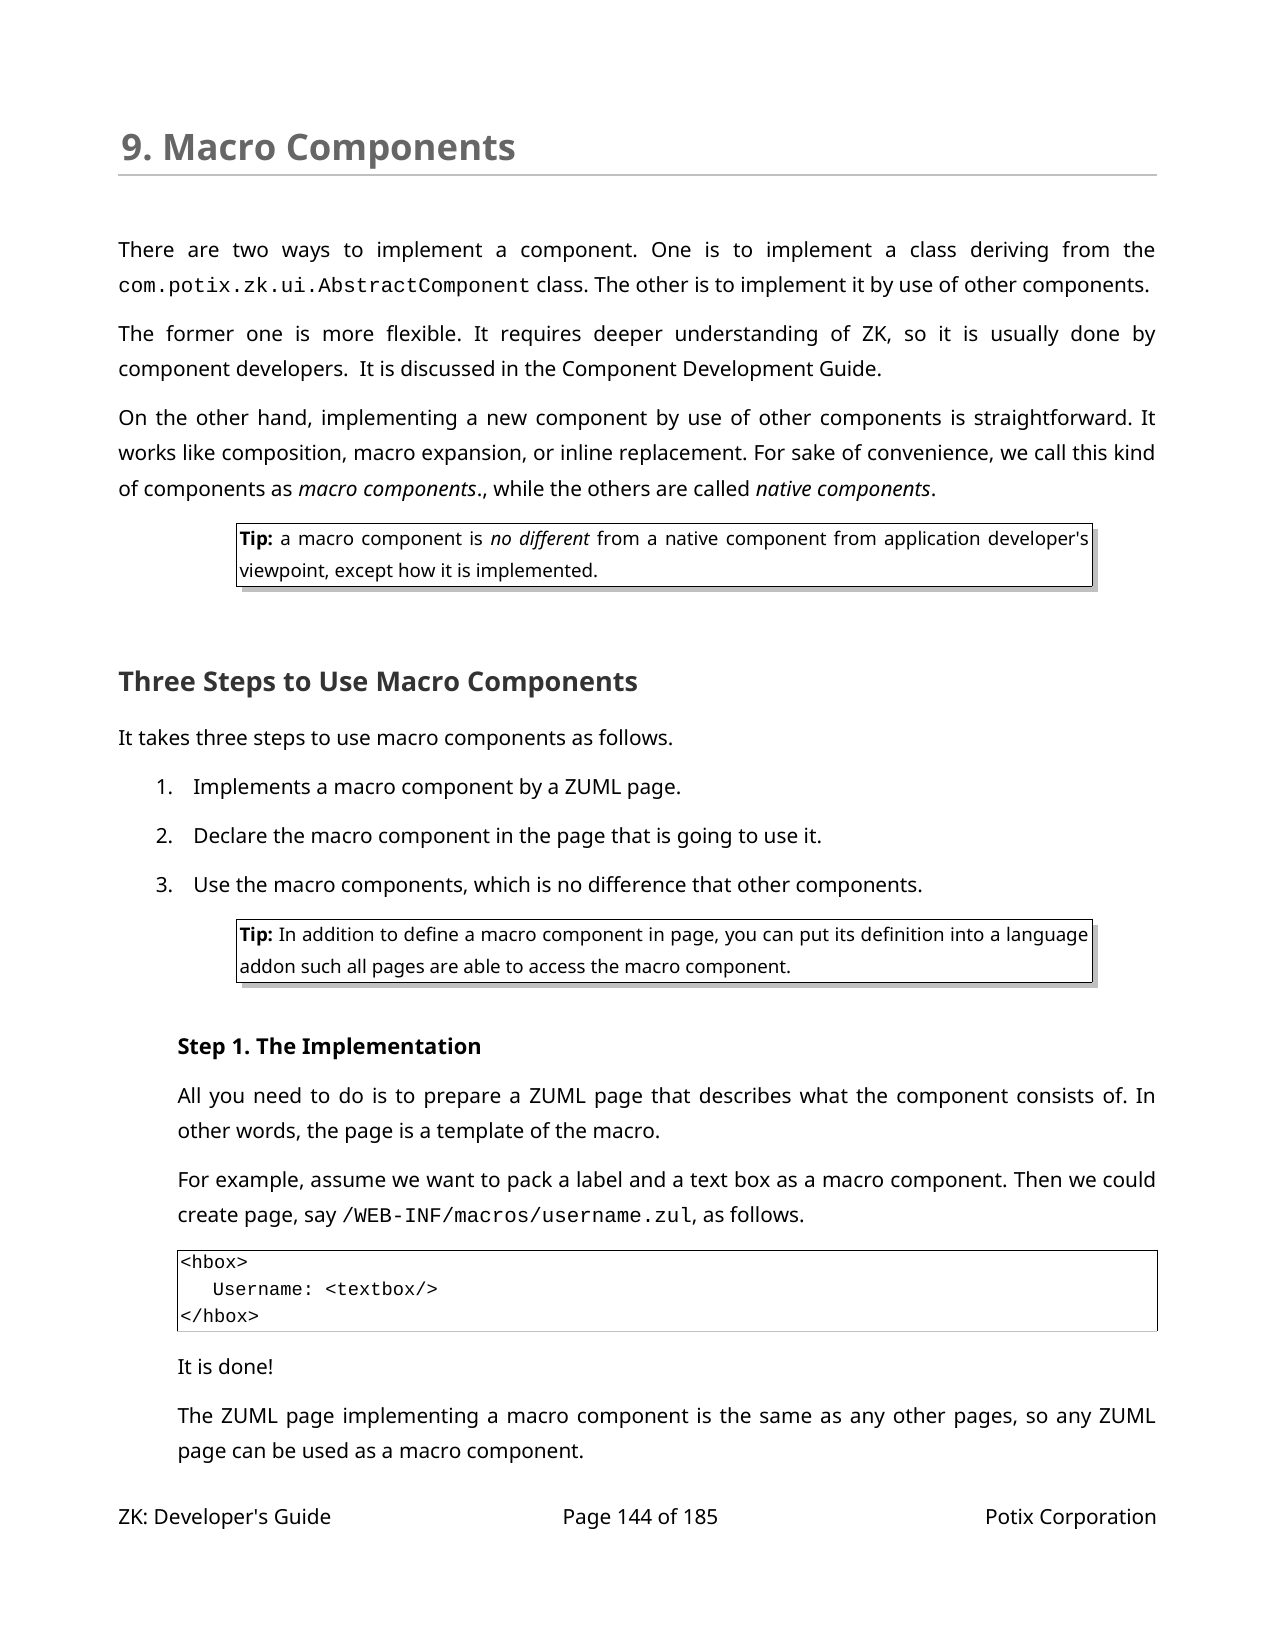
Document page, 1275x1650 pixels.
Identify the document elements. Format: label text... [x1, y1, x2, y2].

list Use the macro components, which is no difference that other components. [156, 870, 1157, 898]
list Declare the macro component in the page that is going to use it. [156, 821, 1157, 849]
subtitle 9. Macro Components [118, 118, 1157, 174]
text For example, assume we want to pack a label and a text box as a macro component. Then we could create page, say /WEB-INF/macros/username.zul, as follows. [177, 1165, 1157, 1229]
text Tip: a macro component is no different from a native component from application developer's viewpoint, except how it is implemented. [237, 524, 1092, 586]
text <hbox> [178, 1251, 1157, 1274]
text </hbox> [178, 1304, 1157, 1331]
list Implements a macro component by a ZUML page. [156, 772, 1157, 800]
text There are two ways to implement a component. One is to implement a class deriving from the com.potix.zk.ui.AbstractComponent class. The other is to implement it by use of other components. [118, 235, 1157, 299]
subtitle Step 1. The Implementation [177, 1031, 1157, 1061]
text All you need to do is to prepare a ZUML page that describes what the component consists of. In other words, the page is a template of the macro. [177, 1081, 1157, 1144]
text It takes three steps to use macro components as follows. [118, 723, 1157, 751]
text It is done! [177, 1352, 1157, 1380]
text Username: <textbox/> [178, 1277, 1157, 1301]
text The former one is more flexible. It requires deeper understanding of ZK, so it is usually done by component developers. It is discussed in the Component Development Guide. [118, 319, 1157, 383]
text The ZUML page implementing a macro component is the same as any other pages, so any ZUML page can be used as a macro component. [177, 1401, 1157, 1464]
text On the other hand, implementing a new component by use of other components is straightforward. It works like composition, macro expansion, or inline replacement. For sake of convenience, we call this kind of components as macro components., while the others are called native components. [118, 403, 1157, 502]
subtitle Three Steps to Use Macro Components [118, 663, 1157, 699]
text Tip: In addition to define a macro component in page, you can put its definition into a language addon such all pages are able to access the macro component. [237, 920, 1092, 982]
